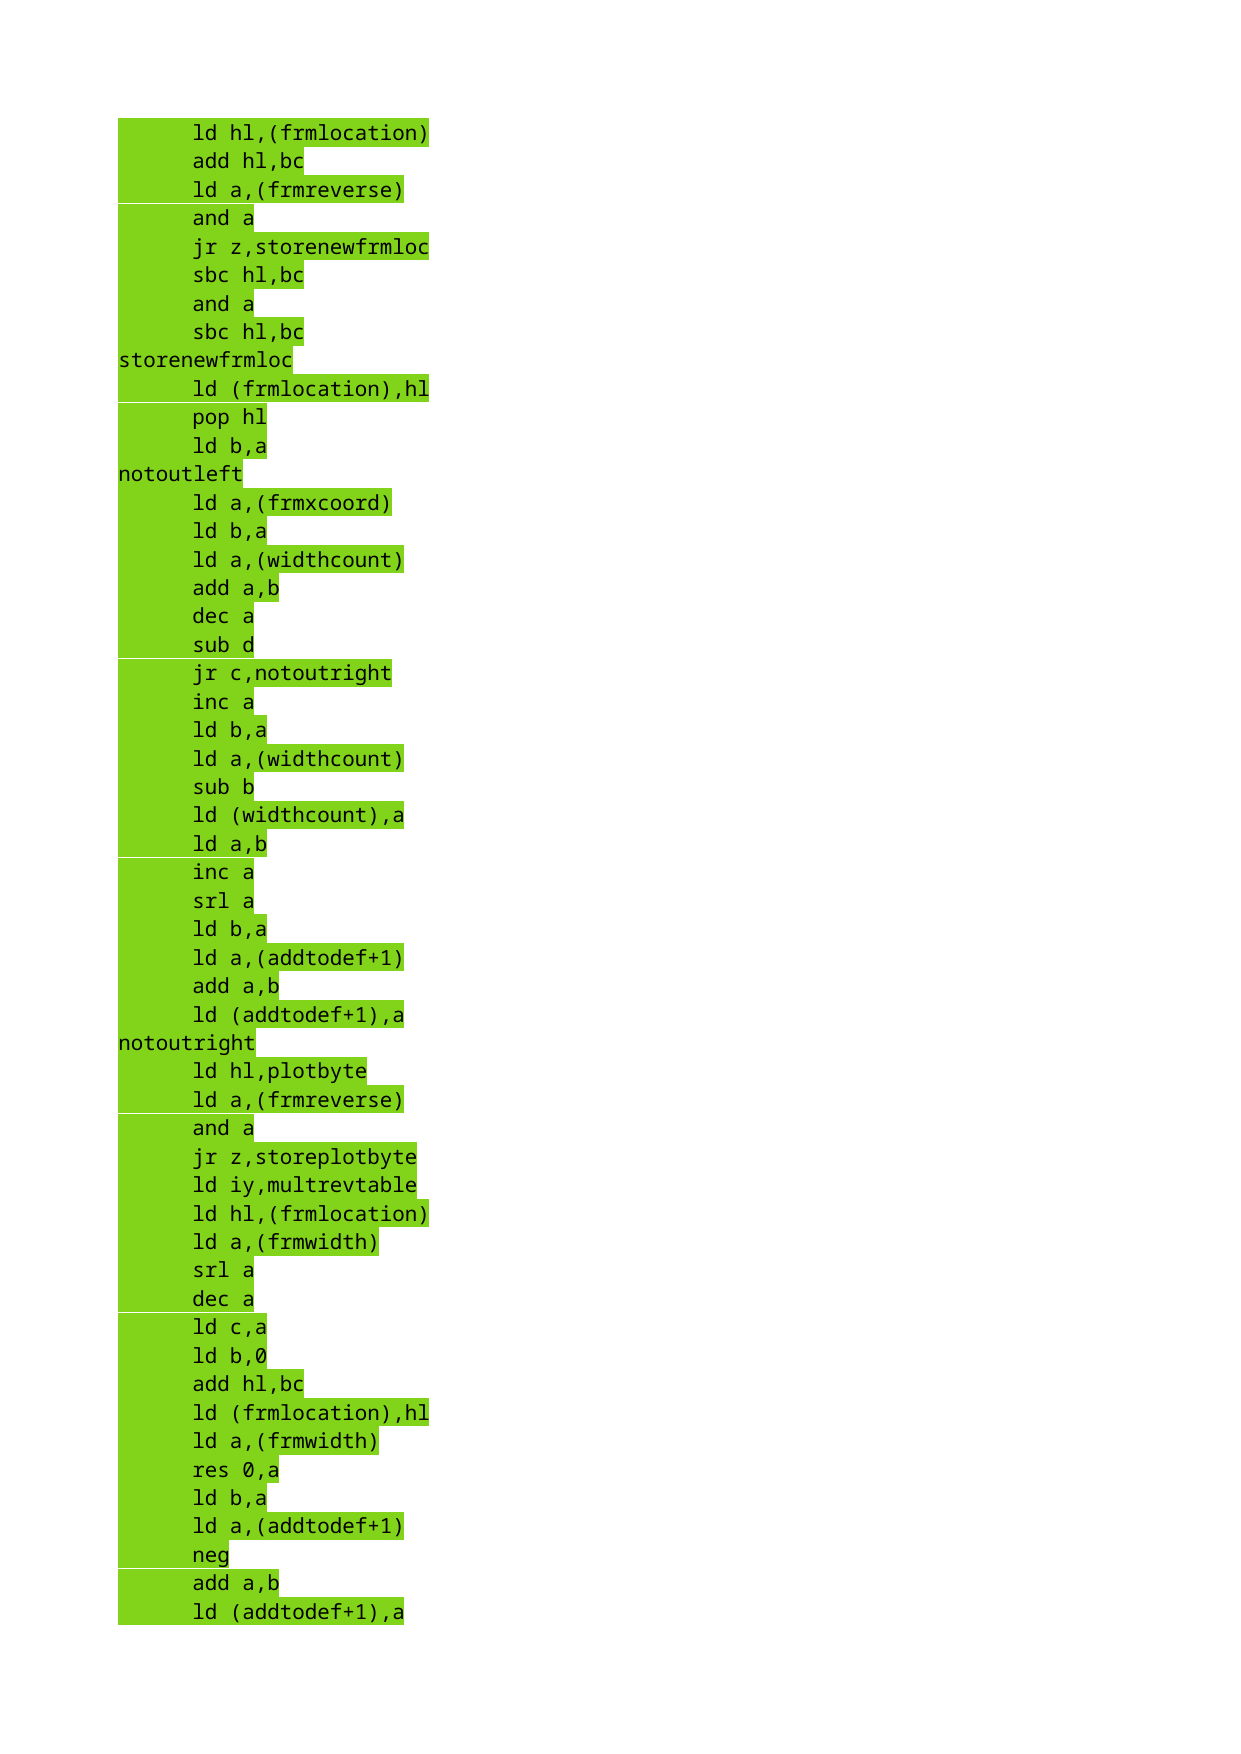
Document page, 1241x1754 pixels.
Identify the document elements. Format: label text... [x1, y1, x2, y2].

text ld b,a [118, 715, 1122, 744]
text and a [118, 289, 1122, 317]
text dec a [118, 1284, 1122, 1312]
text ld a,(frmxcoord) [118, 488, 1122, 516]
text and a [118, 203, 1122, 232]
text neg [118, 1540, 1122, 1568]
text jr z,storeplotbyte [118, 1142, 1122, 1170]
text ld b,a [118, 431, 1122, 459]
text sbc hl,bc [118, 317, 1122, 346]
text add hl,bc [118, 147, 1122, 175]
text ld a,(addtodef+1) [118, 943, 1122, 971]
text ld b,a [118, 516, 1122, 545]
text ld c,a [118, 1312, 1122, 1341]
text ld a,b [118, 829, 1122, 857]
text sub b [118, 772, 1122, 801]
text ld hl,(frmlocation) [118, 1199, 1122, 1227]
text ld a,(frmwidth) [118, 1227, 1122, 1256]
text jr c,notoutright [118, 658, 1122, 687]
text inc a [118, 857, 1122, 886]
text ld a,(addtodef+1) [118, 1512, 1122, 1540]
text sub d [118, 630, 1122, 658]
text ld (addtodef+1),a [118, 1000, 1122, 1028]
text dec a [118, 602, 1122, 630]
text ld a,(frmreverse) [118, 175, 1122, 203]
text ld (frmlocation),hl [118, 374, 1122, 402]
text ld b,0 [118, 1341, 1122, 1369]
text ld b,a [118, 914, 1122, 943]
text ld hl,plotbyte [118, 1057, 1122, 1085]
text ld a,(widthcount) [118, 744, 1122, 772]
text srl a [118, 886, 1122, 914]
text ld b,a [118, 1483, 1122, 1512]
text res 0,a [118, 1455, 1122, 1483]
text ld a,(frmreverse) [118, 1085, 1122, 1113]
text storenewfrmloc [118, 346, 1122, 374]
text ld (widthcount),a [118, 801, 1122, 829]
text notoutleft [118, 459, 1122, 488]
text ld iy,multrevtable [118, 1170, 1122, 1199]
text ld a,(widthcount) [118, 545, 1122, 573]
text inc a [118, 687, 1122, 715]
text ld hl,(frmlocation) [118, 118, 1122, 147]
text srl a [118, 1256, 1122, 1284]
text jr z,storenewfrmloc [118, 232, 1122, 260]
text pop hl [118, 402, 1122, 431]
text sbc hl,bc [118, 260, 1122, 289]
text add a,b [118, 1568, 1122, 1597]
text add a,b [118, 573, 1122, 602]
text add a,b [118, 971, 1122, 1000]
text notoutright [118, 1028, 1122, 1057]
text ld a,(frmwidth) [118, 1426, 1122, 1455]
text add hl,bc [118, 1369, 1122, 1398]
text ld (frmlocation),hl [118, 1398, 1122, 1426]
text and a [118, 1113, 1122, 1142]
text ld (addtodef+1),a [118, 1597, 1122, 1625]
